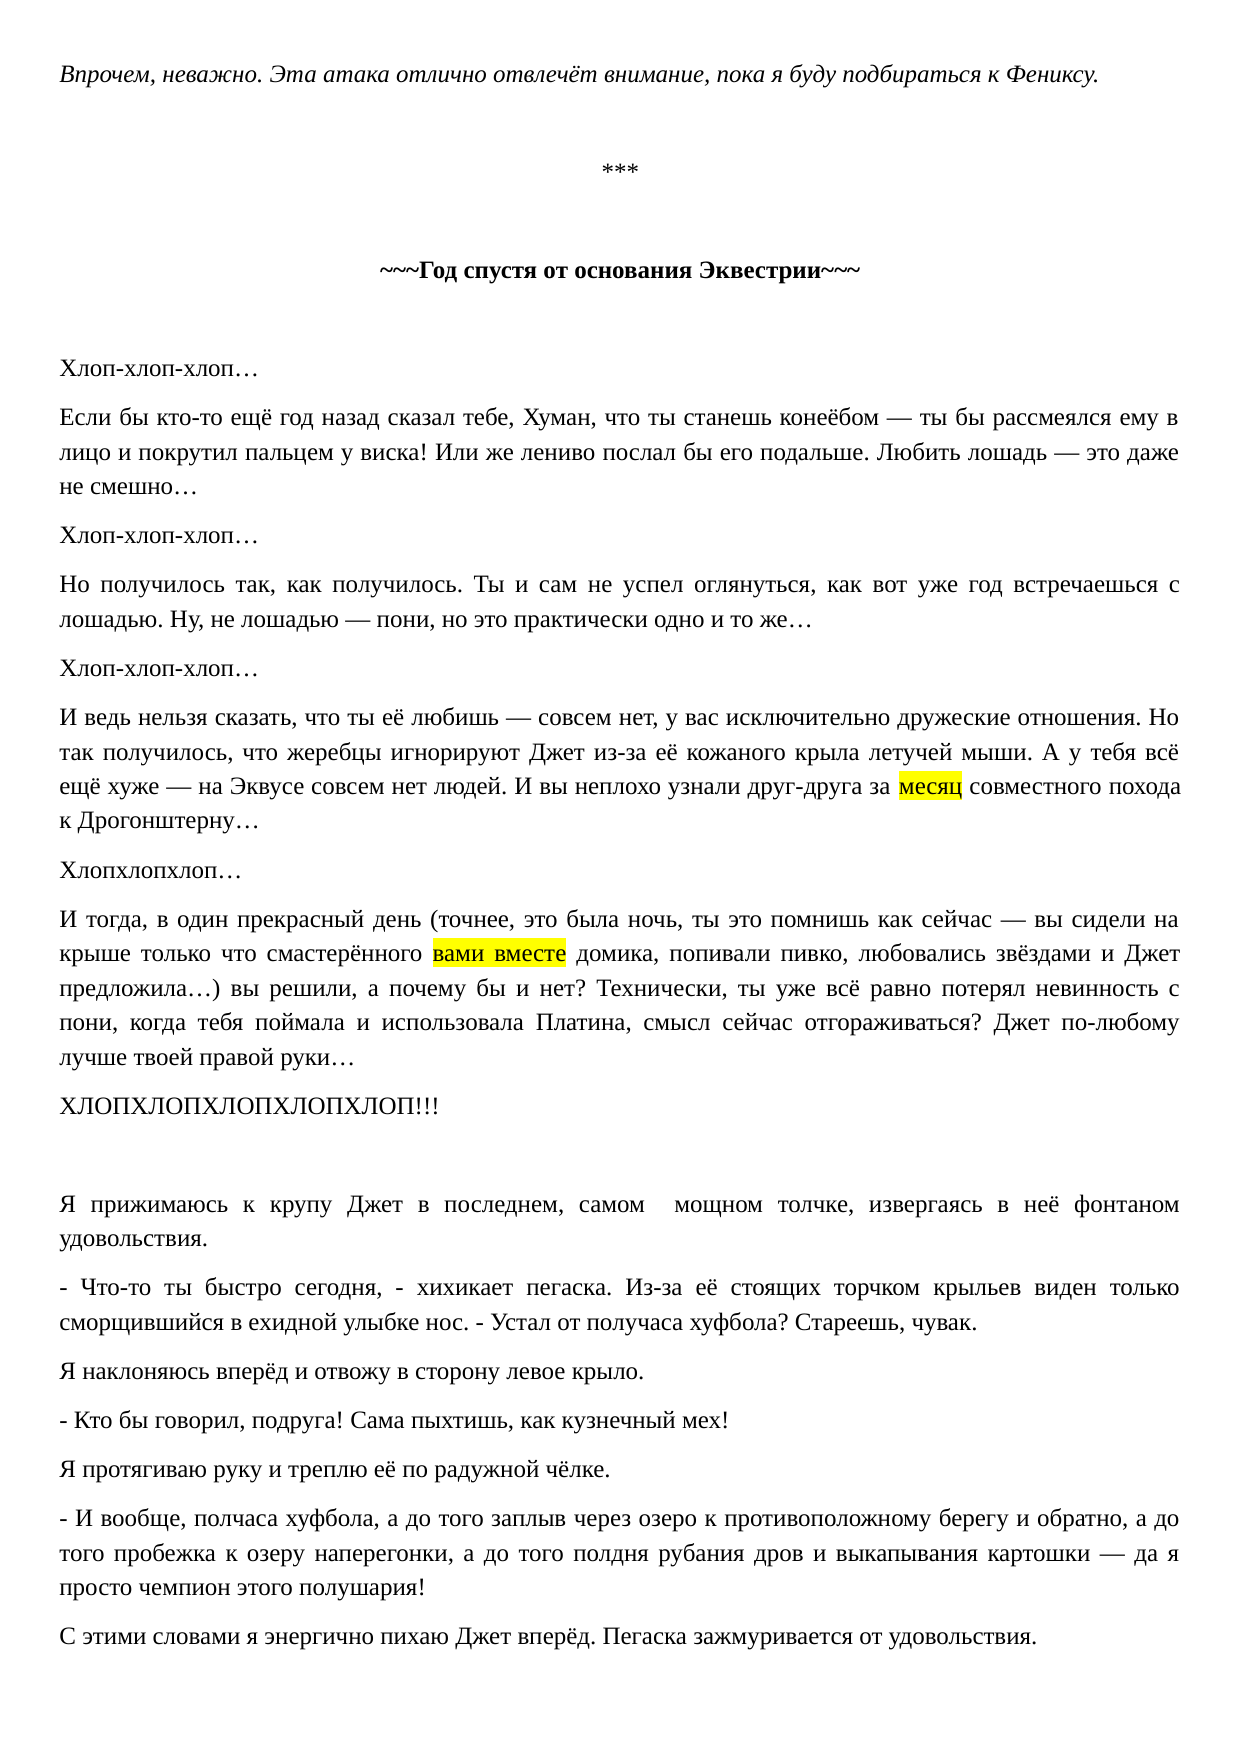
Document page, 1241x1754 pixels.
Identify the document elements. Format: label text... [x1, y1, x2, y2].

text Я протягиваю руку и треплю её по радужной чёлке. [59, 1454, 1181, 1483]
text Я наклоняюсь вперёд и отвожу в сторону левое крыло. [59, 1356, 1181, 1385]
text - И вообще, полчаса хуфбола, а до того заплыв через озеро к противоположному берегу и обратно, а до того пробежка к озеру наперегонки, а до того полдня рубания дров и выкапывания картошки — да я просто чемпион этого полушария! [59, 1503, 1181, 1601]
text Если бы кто-то ещё год назад сказал тебе, Хуман, что ты станешь конеёбом — ты бы рассмеялся ему в лицо и покрутил пальцем у виска! Или же лениво послал бы его подальше. Любить лошадь — это даже не смешно… [59, 402, 1181, 500]
text Но получилось так, как получилось. Ты и сам не успел оглянуться, как вот уже год встречаешься с лошадью. Ну, не лошадью — пони, но это практически одно и то же… [59, 569, 1181, 633]
text *** [59, 157, 1181, 186]
text - Кто бы говорил, подруга! Сама пыхтишь, как кузнечный мех! [59, 1405, 1181, 1434]
text ~~~Год спустя от основания Эквестрии~~~ [59, 255, 1181, 284]
text Впрочем, неважно. Эта атака отлично отвлечёт внимание, пока я буду подбираться к Фениксу. [59, 59, 1181, 88]
text С этими словами я энергично пихаю Джет вперёд. Пегаска зажмуривается от удовольствия. [59, 1621, 1181, 1650]
text И тогда, в один прекрасный день (точнее, это была ночь, ты это помнишь как сейчас — вы сидели на крыше только что смастерённого вами вместе домика, попивали пивко, любовались звёздами и Джет предложила…) вы решили, а почему бы и нет? Технически, ты уже всё равно потерял невинность с пони, когда тебя поймала и использовала Платина, смысл сейчас отгораживаться? Джет по-любому лучше твоей правой руки… [59, 904, 1181, 1070]
text Хлопхлопхлоп… [59, 855, 1181, 883]
text Хлоп-хлоп-хлоп… [59, 521, 1181, 549]
text Я прижимаюсь к крупу Джет в последнем, самом мощном толчке, извергаясь в неё фонтаном удовольствия. [59, 1189, 1181, 1252]
text Хлоп-хлоп-хлоп… [59, 653, 1181, 682]
text Хлоп-хлоп-хлоп… [59, 353, 1181, 382]
text ХЛОПХЛОПХЛОПХЛОПХЛОП!!! [59, 1091, 1181, 1119]
text - Что-то ты быстро сегодня, - хихикает пегаска. Из-за её стоящих торчком крыльев виден только сморщившийся в ехидной улыбке нос. - Устал от получаса хуфбола? Стареешь, чувак. [59, 1272, 1181, 1336]
text И ведь нельзя сказать, что ты её любишь — совсем нет, у вас исключительно дружеские отношения. Но так получилось, что жеребцы игнорируют Джет из-за её кожаного крыла летучей мыши. А у тебя всё ещё хуже — на Эквусе совсем нет людей. И вы неплохо узнали друг-друга за месяц совместного похода к Дрогонштерну… [59, 702, 1181, 834]
